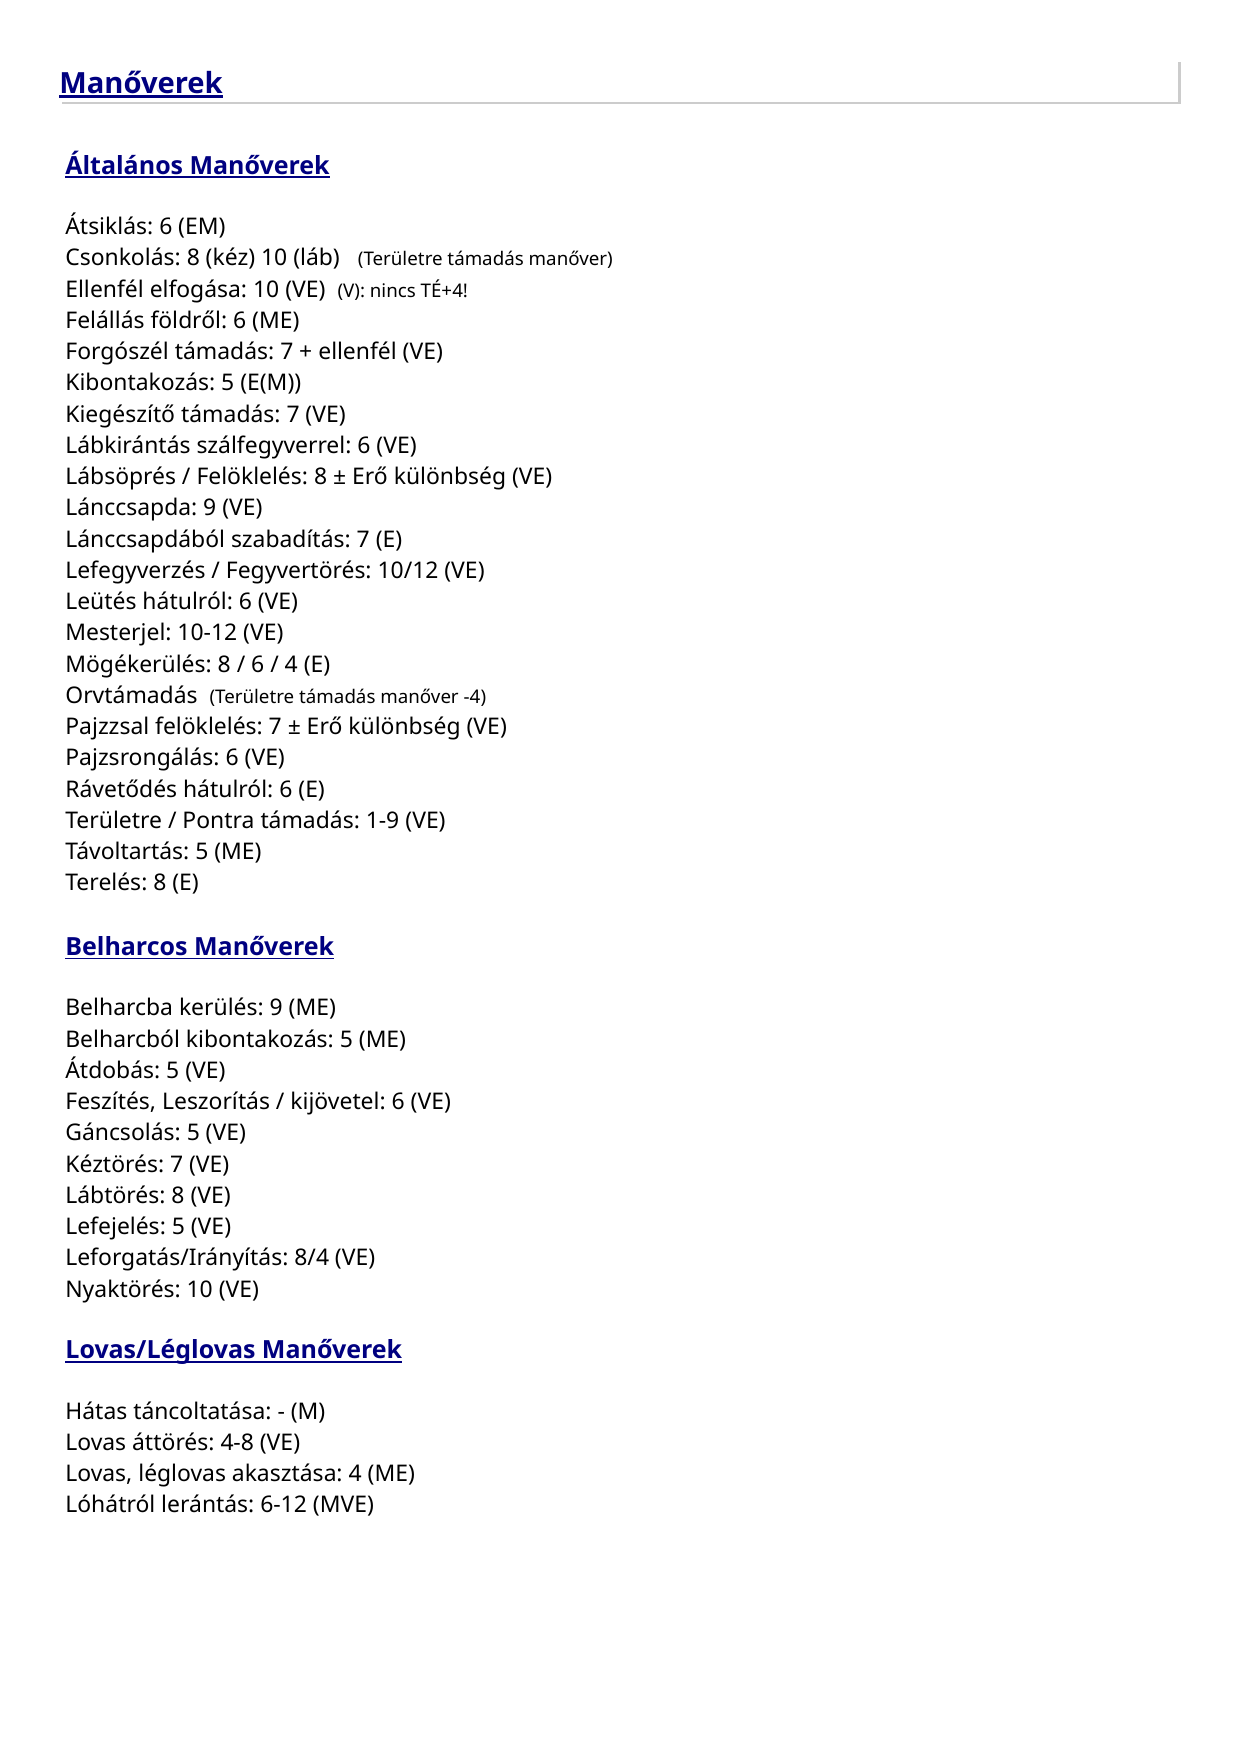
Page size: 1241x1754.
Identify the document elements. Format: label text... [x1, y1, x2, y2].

subtitle Manőverek [59, 62, 1178, 102]
text Belharcos Manőverek [65, 929, 1181, 963]
text Lovas/Léglovas Manőverek [65, 1332, 1181, 1366]
text Belharcba kerülés: 9 (ME) Belharcból kibontakozás: 5 (ME) Átdobás: 5 (VE) Feszítés, Leszorítás / kijövetel: 6 (VE) Gáncsolás: 5 (VE) Kéztörés: 7 (VE) Lábtörés: 8 (VE) Lefejelés: 5 (VE) Leforgatás/Irányítás: 8/4 (VE) Nyaktörés: 10 (VE) [65, 991, 1181, 1332]
text Általános Manőverek [65, 147, 1181, 182]
text Átsiklás: 6 (EM) Csonkolás: 8 (kéz) 10 (láb) (Területre támadás manőver) Ellenfél elfogása: 10 (VE) (V): nincs TÉ+4! Felállás földről: 6 (ME) Forgószél támadás: 7 + ellenfél (VE) Kibontakozás: 5 (E(M)) Kiegészítő támadás: 7 (VE) Lábkirántás szálfegyverrel: 6 (VE) Lábsöprés / Felöklelés: 8 ± Erő különbség (VE) Lánccsapda: 9 (VE) Lánccsapdából szabadítás: 7 (E) Lefegyverzés / Fegyvertörés: 10/12 (VE) Leütés hátulról: 6 (VE) Mesterjel: 10-12 (VE) Mögékerülés: 8 / 6 / 4 (E) Orvtámadás (Területre támadás manőver -4) Pajzzsal felöklelés: 7 ± Erő különbség (VE) Pajzsrongálás: 6 (VE) Rávetődés hátulról: 6 (E) Területre / Pontra támadás: 1-9 (VE) Távoltartás: 5 (ME) Terelés: 8 (E) [65, 182, 1181, 929]
text Hátas táncoltatása: - (M) Lovas áttörés: 4-8 (VE) Lovas, léglovas akasztása: 4 (ME) Lóhátról lerántás: 6-12 (MVE) [65, 1366, 1181, 1548]
